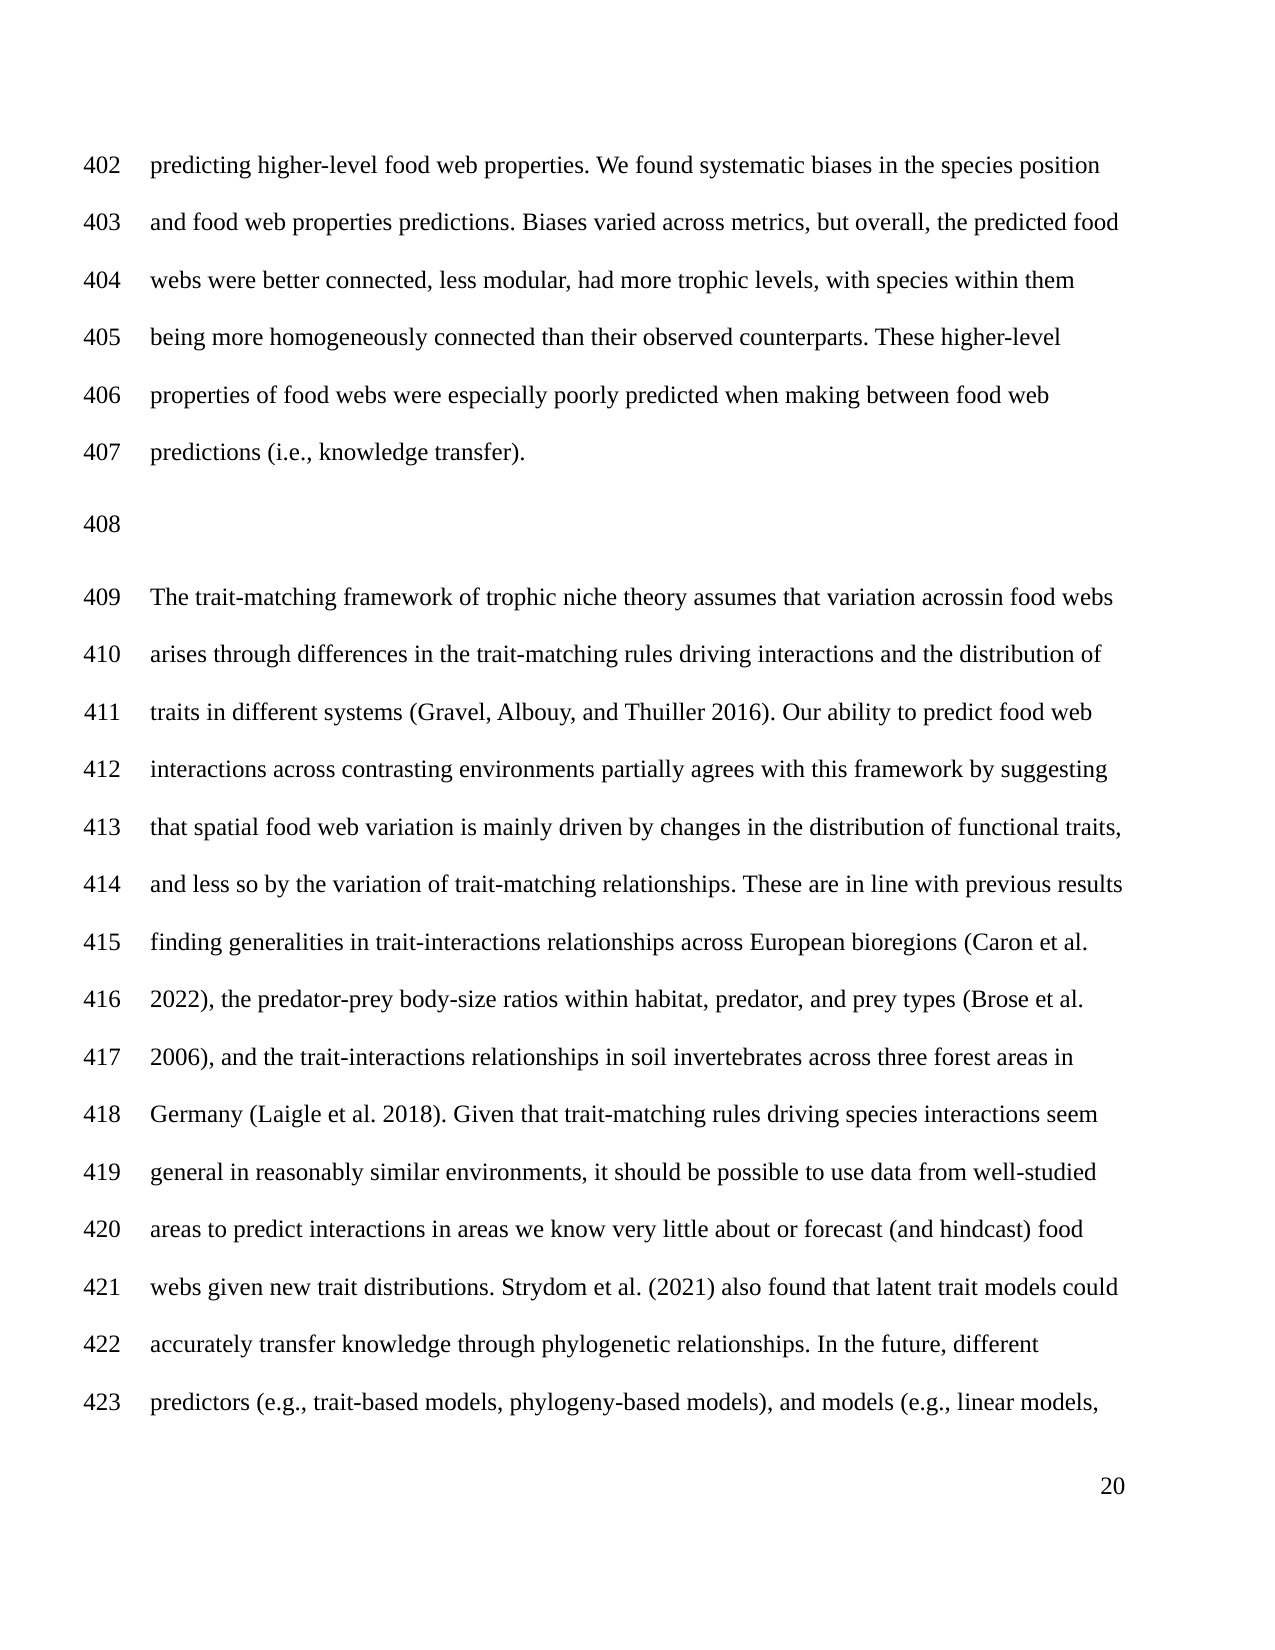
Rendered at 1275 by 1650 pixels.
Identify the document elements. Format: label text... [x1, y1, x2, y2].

text predicting higher-level food web properties. We found systematic biases in the species position and food web properties predictions. Biases varied across metrics, but overall, the predicted food webs were better connected, less modular, had more trophic levels, with species within them being more homogeneously connected than their observed counterparts. These higher-level properties of food webs were especially poorly predicted when making between food web predictions (i.e., knowledge transfer). [150, 150, 1125, 466]
text The trait-matching framework of trophic niche theory assumes that variation acrossin food webs arises through differences in the trait-matching rules driving interactions and the distribution of traits in different systems (Gravel, Albouy, and Thuiller 2016). Our ability to predict food web interactions across contrasting environments partially agrees with this framework by suggesting that spatial food web variation is mainly driven by changes in the distribution of functional traits, and less so by the variation of trait-matching relationships. These are in line with previous results finding generalities in trait-interactions relationships across European bioregions (Caron et al. 2022), the predator-prey body-size ratios within habitat, predator, and prey types (Brose et al. 2006), and the trait-interactions relationships in soil invertebrates across three forest areas in Germany (Laigle et al. 2018). Given that trait-matching rules driving species interactions seem general in reasonably similar environments, it should be possible to use data from well-studied areas to predict interactions in areas we know very little about or forecast (and hindcast) food webs given new trait distributions. Strydom et al. (2021) also found that latent trait models could accurately transfer knowledge through phylogenetic relationships. In the future, different predictors (e.g., trait-based models, phylogeny-based models), and models (e.g., linear models, [150, 582, 1125, 1415]
